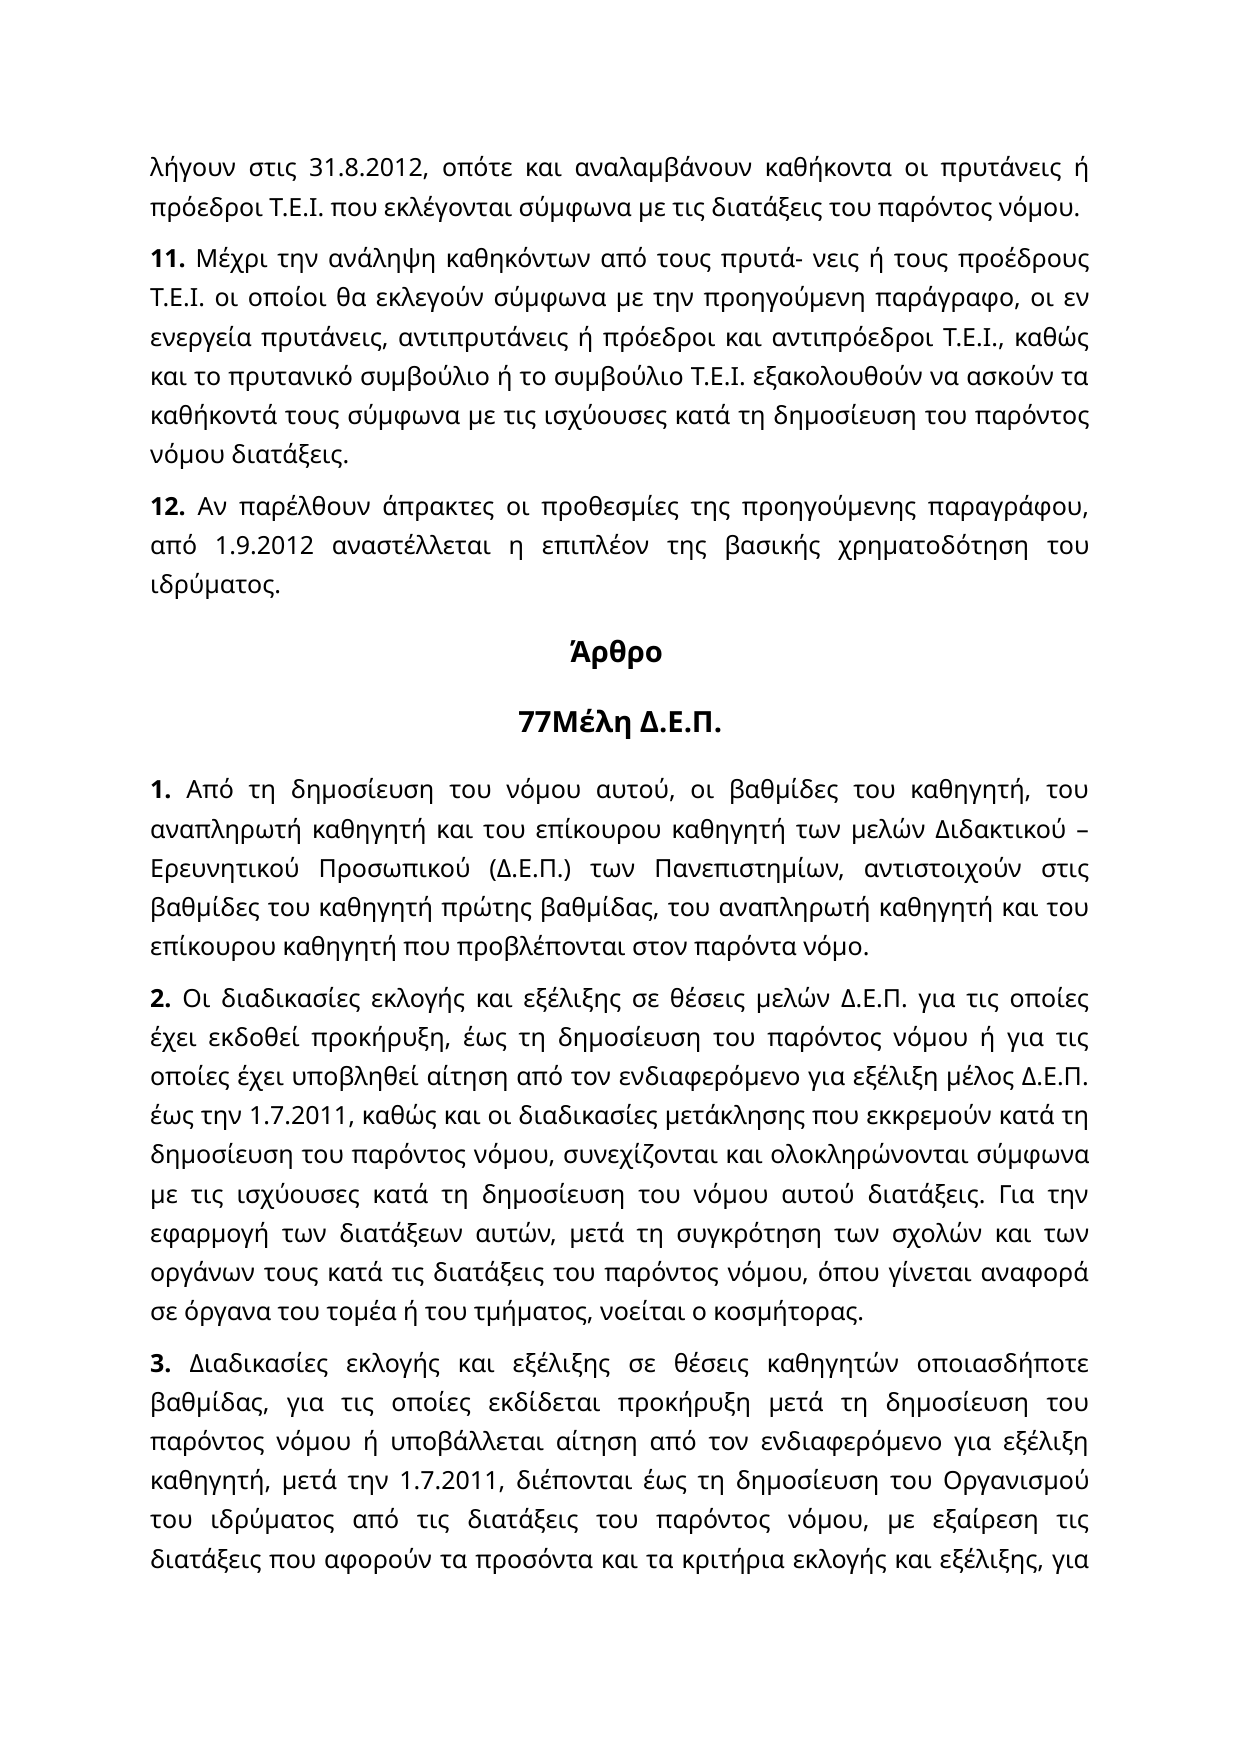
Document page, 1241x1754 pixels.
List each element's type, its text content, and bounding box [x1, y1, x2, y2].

text 2. Οι διαδικασίες εκλογής και εξέλιξης σε θέσεις μελών Δ.Ε.Π. για τις οποίες έχει εκδοθεί προκήρυξη, έως τη δημοσίευση του παρόντος νόμου ή για τις οποίες έχει υποβληθεί αίτηση από τον ενδιαφερόμενο για εξέλιξη μέλος Δ.Ε.Π. έως την 1.7.2011, καθώς και οι διαδικασίες μετάκλησης που εκκρεμούν κατά τη δημοσίευση του παρόντος νόμου, συνεχίζονται και ολοκληρώνονται σύμφωνα με τις ισχύουσες κατά τη δημοσίευση του νόμου αυτού διατάξεις. Για την εφαρμογή των διατάξεων αυτών, μετά τη συγκρότηση των σχολών και των οργάνων τους κατά τις διατάξεις του παρόντος νόμου, όπου γίνεται αναφορά σε όργανα του τομέα ή του τμήματος, νοείται ο κοσμήτορας. [150, 980, 1090, 1328]
text λήγουν στις 31.8.2012, οπότε και αναλαμβάνουν καθήκοντα οι πρυτάνεις ή πρόεδροι Τ.Ε.Ι. που εκλέγονται σύμφωνα με τις διατάξεις του παρόντος νόμου. [150, 150, 1090, 223]
subtitle 77Μέλη Δ.Ε.Π. [150, 701, 1090, 741]
subtitle Άρθρο [150, 631, 1090, 671]
text 12. Αν παρέλθουν άπρακτες οι προθεσμίες της προηγούμενης παραγράφου, από 1.9.2012 αναστέλλεται η επιπλέον της βασικής χρηματοδότηση του ιδρύματος. [150, 488, 1090, 601]
text 1. Από τη δημοσίευση του νόμου αυτού, οι βαθμίδες του καθηγητή, του αναπληρωτή καθηγητή και του επίκουρου καθηγητή των μελών Διδακτικού – Ερευνητικού Προσωπικού (Δ.Ε.Π.) των Πανεπιστημίων, αντιστοιχούν στις βαθμίδες του καθηγητή πρώτης βαθμίδας, του αναπληρωτή καθηγητή και του επίκουρου καθηγητή που προβλέπονται στον παρόντα νόμο. [150, 772, 1090, 963]
text 11. Μέχρι την ανάληψη καθηκόντων από τους πρυτά- νεις ή τους προέδρους Τ.Ε.Ι. οι οποίοι θα εκλεγούν σύμφωνα με την προηγούμενη παράγραφο, οι εν ενεργεία πρυτάνεις, αντιπρυτάνεις ή πρόεδροι και αντιπρόεδροι Τ.Ε.Ι., καθώς και το πρυτανικό συμβούλιο ή το συμβούλιο Τ.Ε.Ι. εξακολουθούν να ασκούν τα καθήκοντά τους σύμφωνα με τις ισχύουσες κατά τη δημοσίευση του παρόντος νόμου διατάξεις. [150, 241, 1090, 471]
text 3. Διαδικασίες εκλογής και εξέλιξης σε θέσεις καθηγητών οποιασδήποτε βαθμίδας, για τις οποίες εκδίδεται προκήρυξη μετά τη δημοσίευση του παρόντος νόμου ή υποβάλλεται αίτηση από τον ενδιαφερόμενο για εξέλιξη καθηγητή, μετά την 1.7.2011, διέπονται έως τη δημοσίευση του Οργανισμού του ιδρύματος από τις διατάξεις του παρόντος νόμου, με εξαίρεση τις διατάξεις που αφορούν τα προσόντα και τα κριτήρια εκλογής και εξέλιξης, για [150, 1345, 1090, 1575]
